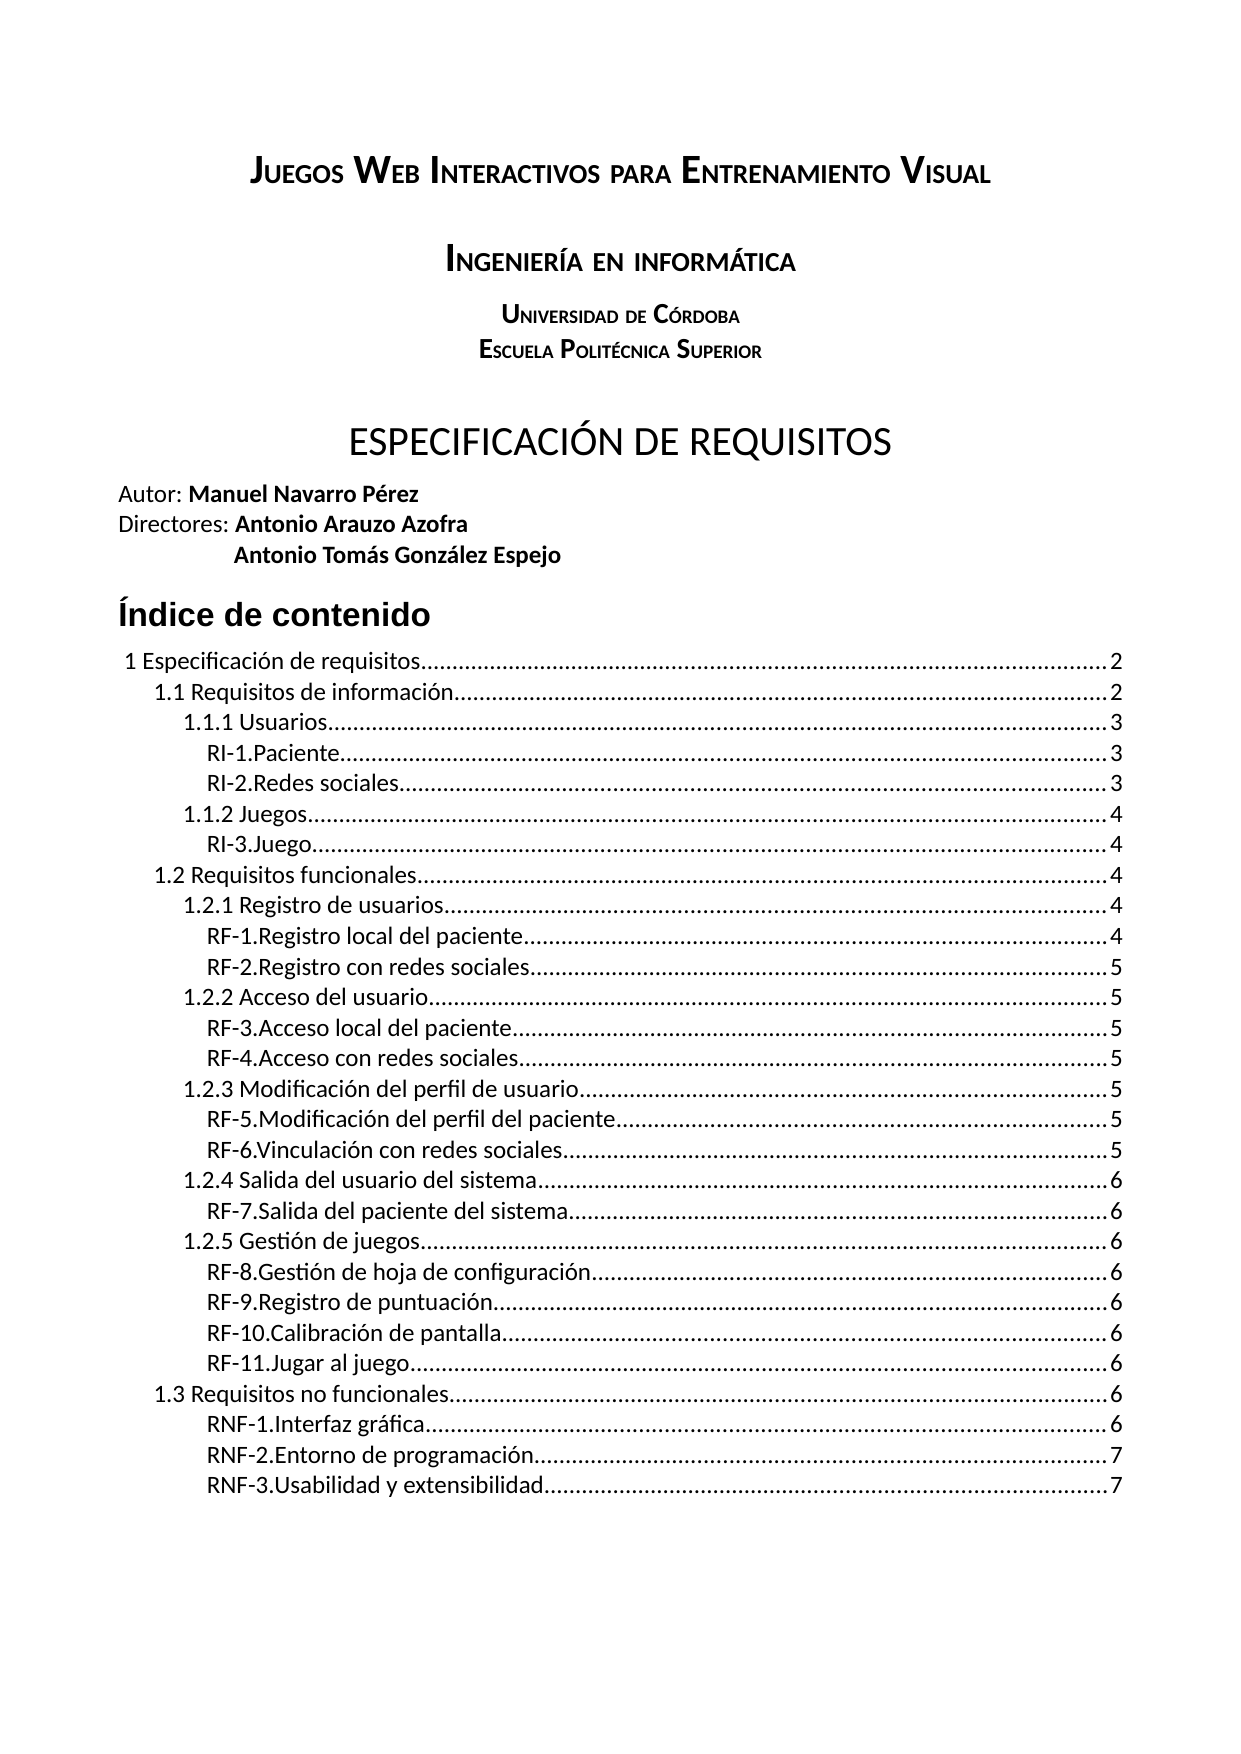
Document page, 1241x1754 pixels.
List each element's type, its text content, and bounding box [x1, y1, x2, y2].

text ESPECIFICACIÓN DE REQUISITOS [118, 415, 1122, 466]
text RI-2.Redes sociales 3 [207, 768, 1122, 798]
text 1.1.1 Usuarios 3 [177, 707, 1122, 737]
text Universidad de Córdoba [118, 295, 1122, 330]
text RF-5.Modificación del perfil del paciente 5 [207, 1103, 1122, 1134]
text Juegos Web Interactivos para Entrenamiento Visual [118, 143, 1122, 194]
text Escuela Politécnica Superior [118, 330, 1122, 366]
text RF-7.Salida del paciente del sistema 6 [207, 1195, 1122, 1225]
text RI-3.Juego 4 [207, 829, 1122, 859]
text RNF-3.Usabilidad y extensibilidad 7 [207, 1469, 1122, 1500]
text 1.2.2 Acceso del usuario 5 [177, 981, 1122, 1012]
text 1.1 Requisitos de información 2 [148, 676, 1122, 707]
text 1.2.5 Gestión de juegos 6 [177, 1225, 1122, 1256]
text RF-9.Registro de puntuación 6 [207, 1286, 1122, 1317]
text Autor: Manuel Navarro Pérez [118, 478, 1122, 508]
text RF-1.Registro local del paciente 4 [207, 920, 1122, 951]
text 1.2 Requisitos funcionales 4 [148, 859, 1122, 890]
text RF-4.Acceso con redes sociales 5 [207, 1042, 1122, 1073]
text 1.2.4 Salida del usuario del sistema 6 [177, 1164, 1122, 1195]
text RNF-1.Interfaz gráfica 6 [207, 1408, 1122, 1439]
text 1.2.1 Registro de usuarios 4 [177, 890, 1122, 920]
text 1.2.3 Modificación del perfil de usuario 5 [177, 1073, 1122, 1103]
text RF-6.Vinculación con redes sociales 5 [207, 1134, 1122, 1164]
text Directores: Antonio Arauzo Azofra [118, 508, 1122, 539]
text RF-3.Acceso local del paciente 5 [207, 1012, 1122, 1042]
text Antonio Tomás González Espejo [234, 539, 1122, 569]
text Ingeniería en informática [118, 231, 1122, 282]
text RF-8.Gestión de hoja de configuración 6 [207, 1256, 1122, 1286]
text RNF-2.Entorno de programación 7 [207, 1439, 1122, 1469]
text 1.3 Requisitos no funcionales 6 [148, 1378, 1122, 1408]
subtitle Índice de contenido [118, 594, 1122, 633]
text RF-10.Calibración de pantalla 6 [207, 1317, 1122, 1347]
text 1.1.2 Juegos 4 [177, 798, 1122, 829]
text RF-2.Registro con redes sociales 5 [207, 951, 1122, 981]
text RF-11.Jugar al juego 6 [207, 1347, 1122, 1378]
text 1 Especificación de requisitos 2 [118, 646, 1122, 676]
text RI-1.Paciente 3 [207, 737, 1122, 768]
